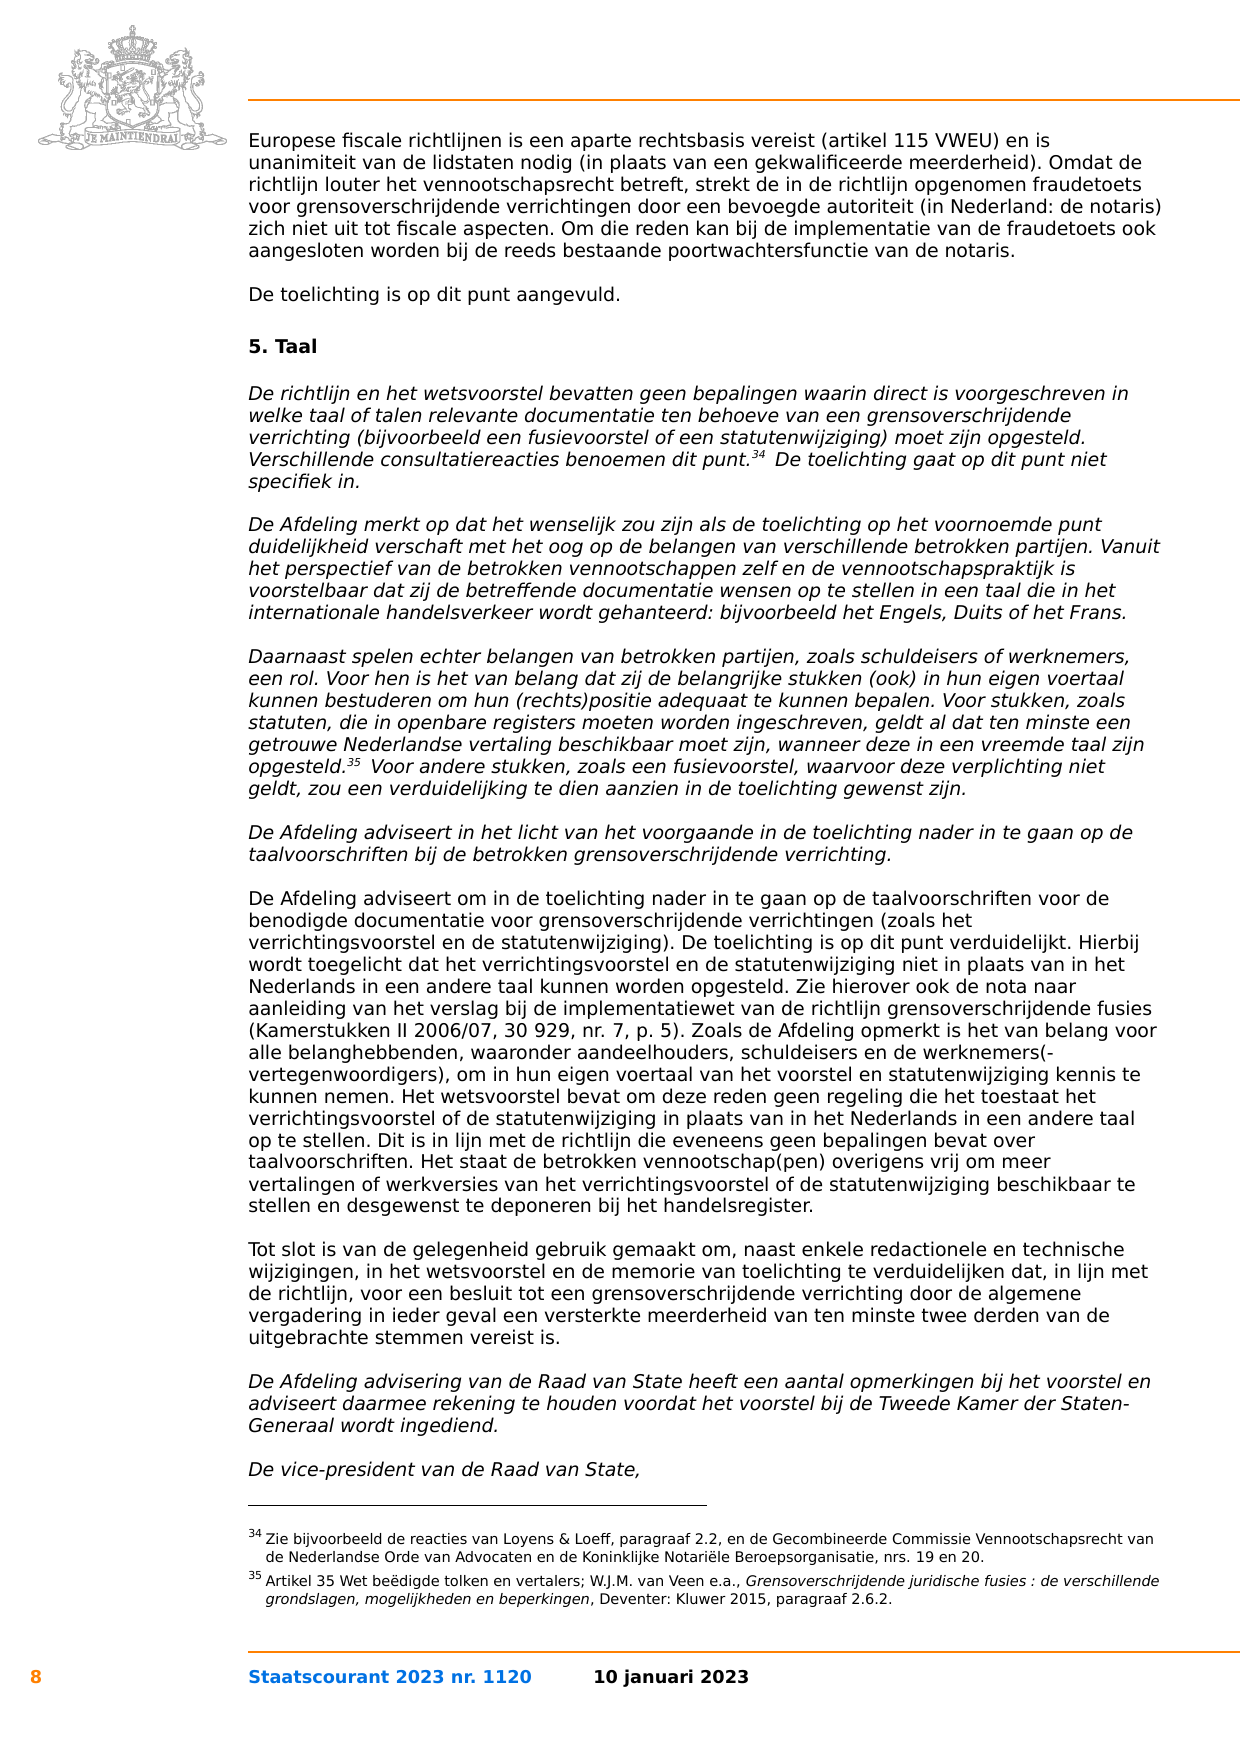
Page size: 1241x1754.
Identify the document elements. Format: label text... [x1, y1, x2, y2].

text De Afdeling adviseert in het licht van het voorgaande in de toelichting nader in te gaan op de taalvoorschriften bij de betrokken grensoverschrijdende verrichting. [248, 822, 1163, 866]
text Artikel 35 Wet beëdigde tolken en vertalers; W.J.M. van Veen e.a., Grensoverschrijdende juridische fusies : de verschillende grondslagen, mogelijkheden en beperkingen, Deventer: Kluwer 2015, paragraaf 2.6.2. [248, 1569, 1163, 1608]
text De Afdeling advisering van de Raad van State heeft een aantal opmerkingen bij het voorstel en adviseert daarmee rekening te houden voordat het voorstel bij de Tweede Kamer der Staten-Generaal wordt ingediend. [248, 1371, 1163, 1437]
text Tot slot is van de gelegenheid gebruik gemaakt om, naast enkele redactionele en technische wijzigingen, in het wetsvoorstel en de memorie van toelichting te verduidelijken dat, in lijn met de richtlijn, voor een besluit tot een grensoverschrijdende verrichting door de algemene vergadering in ieder geval een versterkte meerderheid van ten minste twee derden van de uitgebrachte stemmen vereist is. [248, 1239, 1163, 1349]
picture [38, 25, 227, 150]
text Europese fiscale richtlijnen is een aparte rechtsbasis vereist (artikel 115 VWEU) en is unanimiteit van de lidstaten nodig (in plaats van een gekwalificeerde meerderheid). Omdat de richtlijn louter het vennootschapsrecht betreft, strekt de in de richtlijn opgenomen fraudetoets voor grensoverschrijdende verrichtingen door een bevoegde autoriteit (in Nederland: de notaris) zich niet uit tot fiscale aspecten. Om die reden kan bij de implementatie van de fraudetoets ook aangesloten worden bij de reeds bestaande poortwachtersfunctie van de notaris. [248, 130, 1163, 262]
text De Afdeling adviseert om in de toelichting nader in te gaan op de taalvoorschriften voor de benodigde documentatie voor grensoverschrijdende verrichtingen (zoals het verrichtingsvoorstel en de statutenwijziging). De toelichting is op dit punt verduidelijkt. Hierbij wordt toegelicht dat het verrichtingsvoorstel en de statutenwijziging niet in plaats van in het Nederlands in een andere taal kunnen worden opgesteld. Zie hierover ook de nota naar aanleiding van het verslag bij de implementatiewet van de richtlijn grensoverschrijdende fusies (Kamerstukken II 2006/07, 30 929, nr. 7, p. 5). Zoals de Afdeling opmerkt is het van belang voor alle belanghebbenden, waaronder aandeelhouders, schuldeisers en de werknemers(-vertegenwoordigers), om in hun eigen voertaal van het voorstel en statutenwijziging kennis te kunnen nemen. Het wetsvoorstel bevat om deze reden geen regeling die het toestaat het verrichtingsvoorstel of de statutenwijziging in plaats van in het Nederlands in een andere taal op te stellen. Dit is in lijn met de richtlijn die eveneens geen bepalingen bevat over taalvoorschriften. Het staat de betrokken vennootschap(pen) overigens vrij om meer vertalingen of werkversies van het verrichtingsvoorstel of de statutenwijziging beschikbaar te stellen en desgewenst te deponeren bij het handelsregister. [248, 888, 1163, 1217]
text De vice-president van de Raad van State, [248, 1459, 1163, 1481]
text De toelichting is op dit punt aangevuld. [248, 284, 1163, 306]
subtitle 5. Taal [248, 336, 1163, 358]
text Zie bijvoorbeeld de reacties van Loyens & Loeff, paragraaf 2.2, en de Gecombineerde Commissie Vennootschapsrecht van de Nederlandse Orde van Advocaten en de Koninklijke Notariële Beroepsorganisatie, nrs. 19 en 20. [248, 1527, 1163, 1566]
text Daarnaast spelen echter belangen van betrokken partijen, zoals schuldeisers of werknemers, een rol. Voor hen is het van belang dat zij de belangrijke stukken (ook) in hun eigen voertaal kunnen bestuderen om hun (rechts)positie adequaat te kunnen bepalen. Voor stukken, zoals statuten, die in openbare registers moeten worden ingeschreven, geldt al dat ten minste een getrouwe Nederlandse vertaling beschikbaar moet zijn, wanneer deze in een vreemde taal zijn opgesteld. Voor andere stukken, zoals een fusievoorstel, waarvoor deze verplichting niet geldt, zou een verduidelijking te dien aanzien in de toelichting gewenst zijn. [248, 646, 1163, 800]
text De richtlijn en het wetsvoorstel bevatten geen bepalingen waarin direct is voorgeschreven in welke taal of talen relevante documentatie ten behoeve van een grensoverschrijdende verrichting (bijvoorbeeld een fusievoorstel of een statutenwijziging) moet zijn opgesteld. Verschillende consultatiereacties benoemen dit punt. De toelichting gaat op dit punt niet specifiek in. [248, 383, 1163, 492]
text De Afdeling merkt op dat het wenselijk zou zijn als de toelichting op het voornoemde punt duidelijkheid verschaft met het oog op de belangen van verschillende betrokken partijen. Vanuit het perspectief van de betrokken vennootschappen zelf en de vennootschapspraktijk is voorstelbaar dat zij de betreffende documentatie wensen op te stellen in een taal die in het internationale handelsverkeer wordt gehanteerd: bijvoorbeeld het Engels, Duits of het Frans. [248, 514, 1163, 624]
